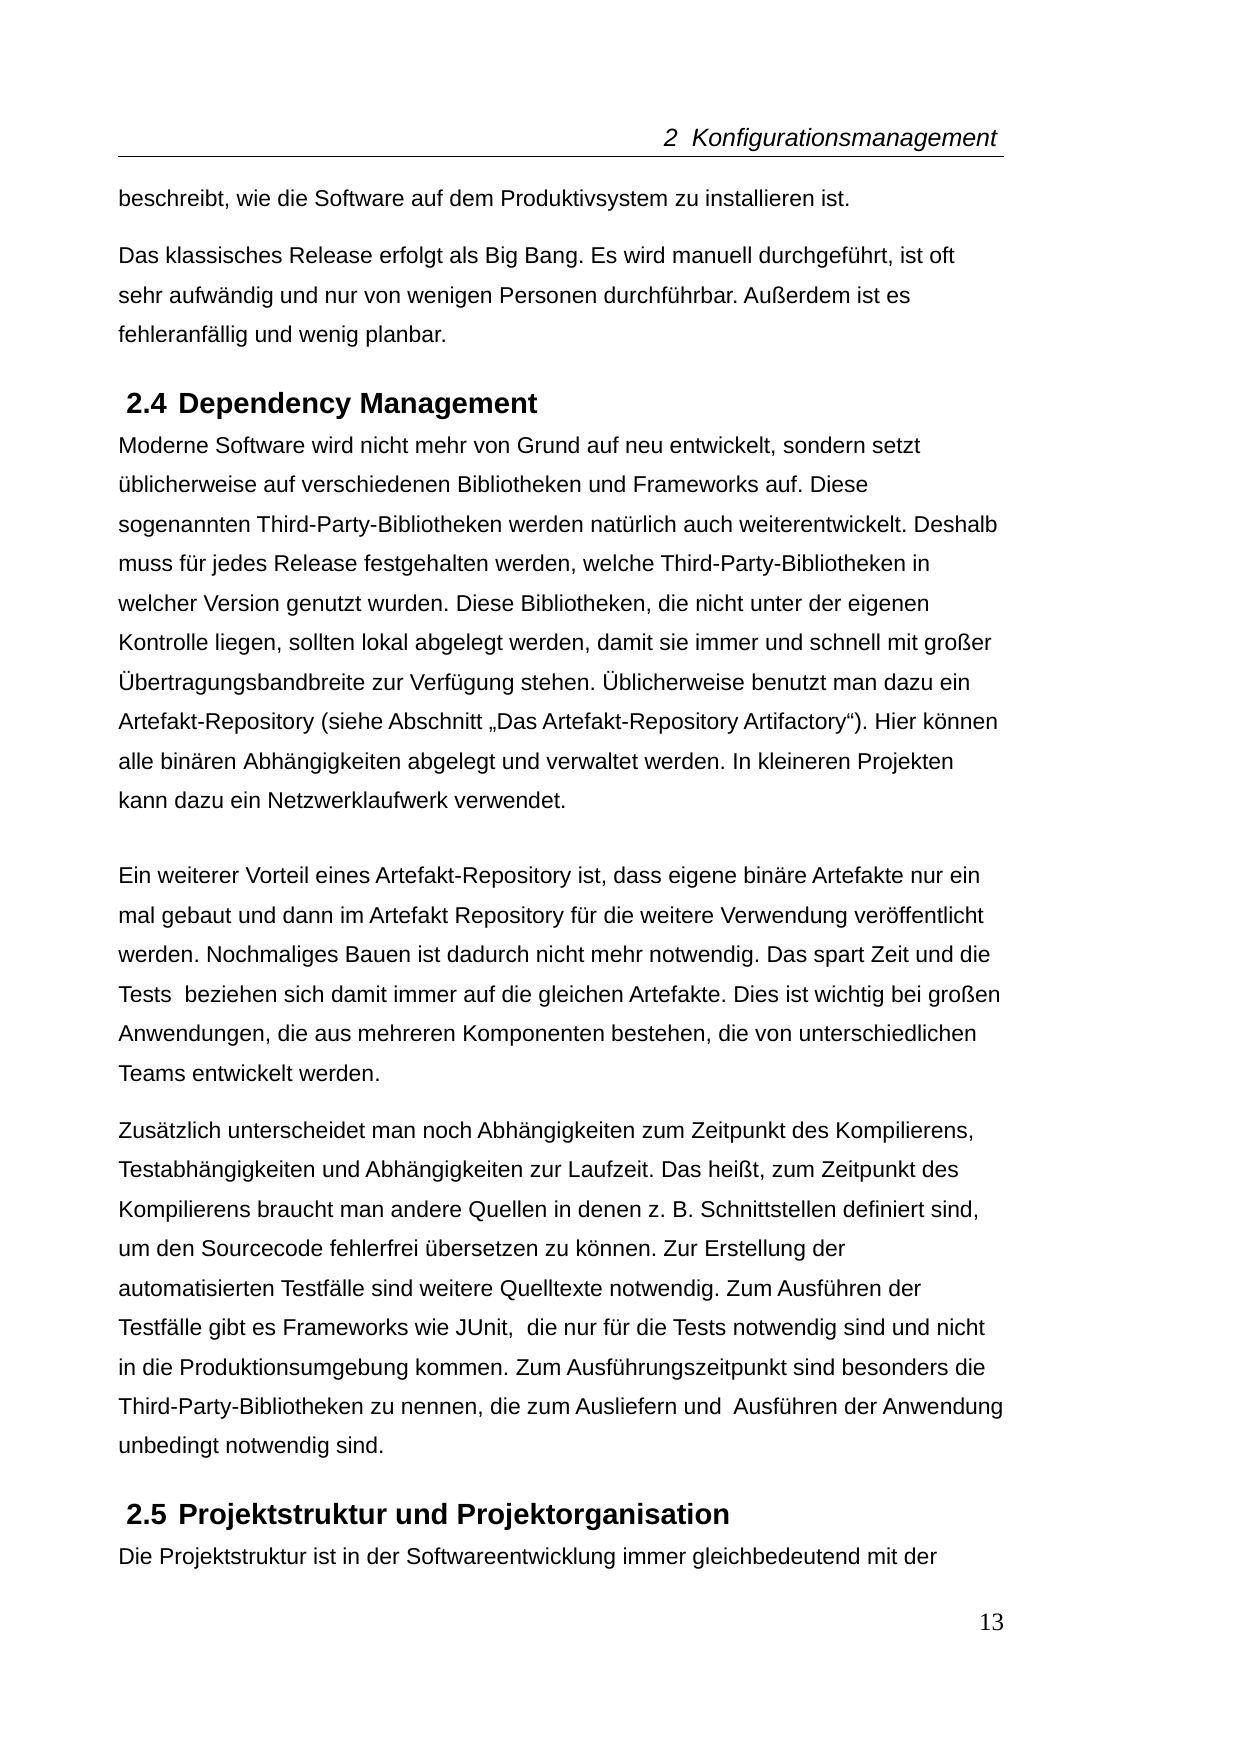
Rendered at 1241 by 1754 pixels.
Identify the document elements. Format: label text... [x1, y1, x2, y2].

subtitle Dependency Management [118, 386, 1004, 419]
text Ein weiterer Vorteil eines Artefakt-Repository ist, dass eigene binäre Artefakte nur ein mal gebaut und dann im Artefakt Repository für die weitere Verwendung veröffentlicht werden. Nochmaliges Bauen ist dadurch nicht mehr notwendig. Das spart Zeit und die Tests beziehen sich damit immer auf die gleichen Artefakte. Dies ist wichtig bei großen Anwendungen, die aus mehreren Komponenten bestehen, die von unterschiedlichen Teams entwickelt werden. [118, 862, 1004, 1086]
text Das klassisches Release erfolgt als Big Bang. Es wird manuell durchgeführt, ist oft sehr aufwändig und nur von wenigen Personen durchführbar. Außerdem ist es fehleranfällig und wenig planbar. [118, 242, 1004, 348]
text beschreibt, wie die Software auf dem Produktivsystem zu installieren ist. [118, 185, 1004, 212]
text Zusätzlich unterscheidet man noch Abhängigkeiten zum Zeitpunkt des Kompilierens, Testabhängigkeiten und Abhängigkeiten zur Laufzeit. Das heißt, zum Zeitpunkt des Kompilierens braucht man andere Quellen in denen z. B. Schnittstellen definiert sind, um den Sourcecode fehlerfrei übersetzen zu können. Zur Erstellung der automatisierten Testfälle sind weitere Quelltexte notwendig. Zum Ausführen der Testfälle gibt es Frameworks wie JUnit, die nur für die Tests notwendig sind und nicht in die Produktionsumgebung kommen. Zum Ausführungszeitpunkt sind besonders die Third-Party-Bibliotheken zu nennen, die zum Ausliefern und Ausführen der Anwendung unbedingt notwendig sind. [118, 1117, 1004, 1459]
text Die Projektstruktur ist in der Softwareentwicklung immer gleichbedeutend mit der [118, 1543, 1004, 1569]
subtitle Projektstruktur und Projektorganisation [118, 1497, 1004, 1531]
text Moderne Software wird nicht mehr von Grund auf neu entwickelt, sondern setzt üblicherweise auf verschiedenen Bibliotheken und Frameworks auf. Diese sogenannten Third-Party-Bibliotheken werden natürlich auch weiterentwickelt. Deshalb muss für jedes Release festgehalten werden, welche Third-Party-Bibliotheken in welcher Version genutzt wurden. Diese Bibliotheken, die nicht unter der eigenen Kontrolle liegen, sollten lokal abgelegt werden, damit sie immer und schnell mit großer Übertragungsbandbreite zur Verfügung stehen. Üblicherweise benutzt man dazu ein Artefakt-Repository (siehe Abschnitt „Das Artefakt-Repository Artifactory“). Hier können alle binären Abhängigkeiten abgelegt und verwaltet werden. In kleineren Projekten kann dazu ein Netzwerklaufwerk verwendet. [118, 432, 1004, 813]
